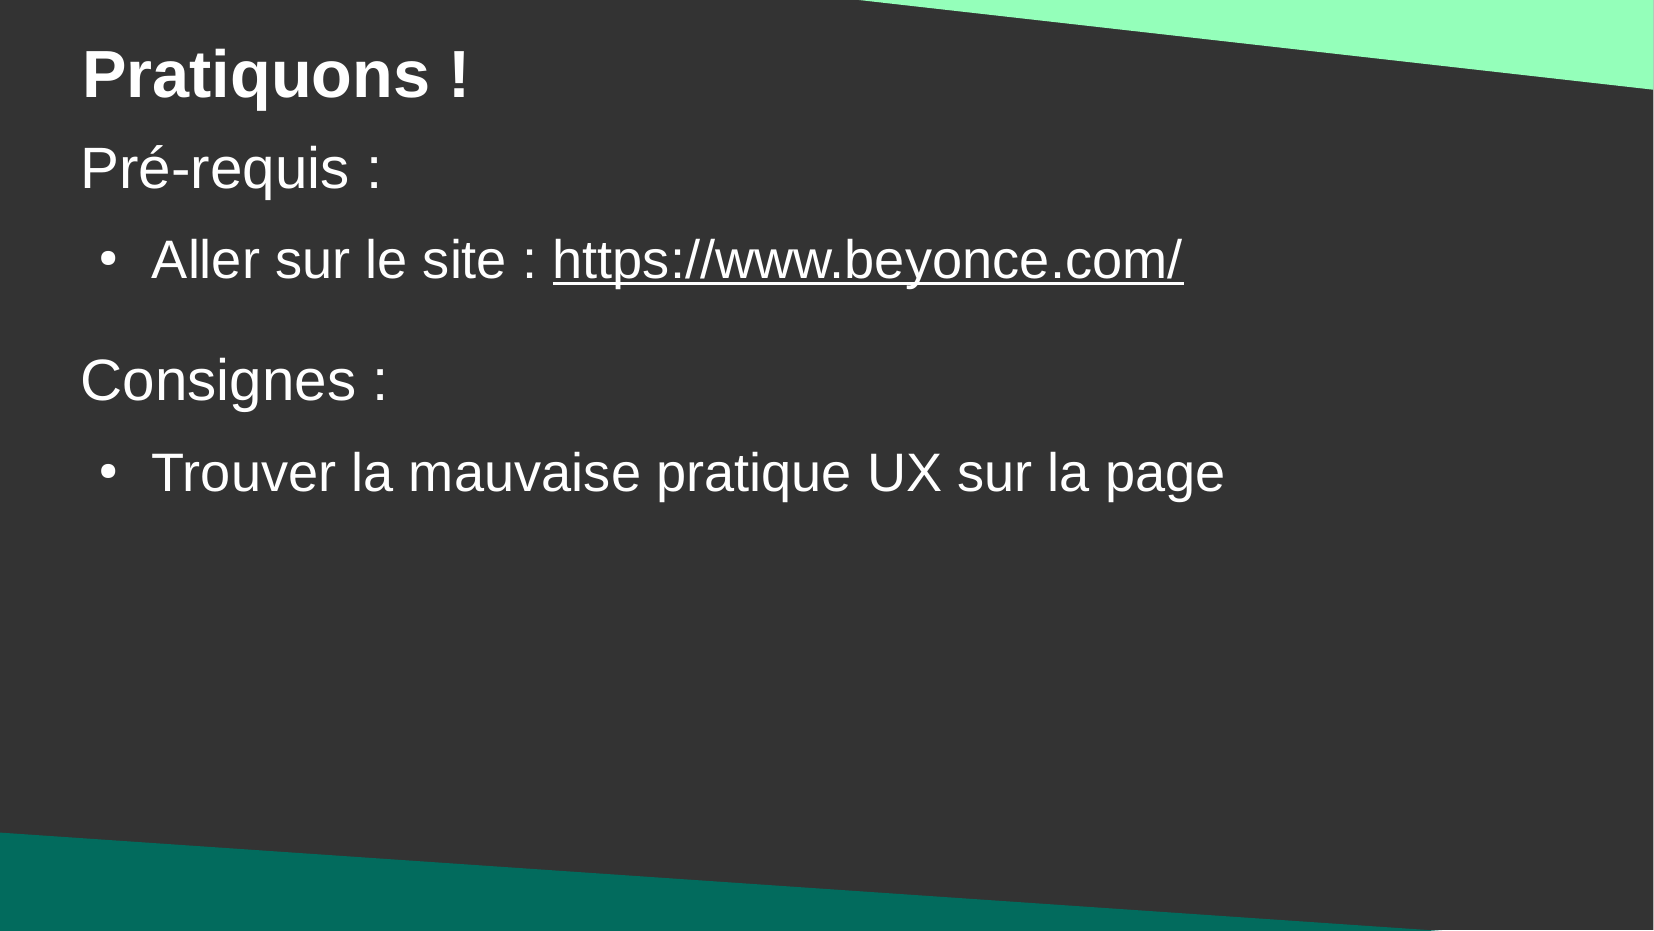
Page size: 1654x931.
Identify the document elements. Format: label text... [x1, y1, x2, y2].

list Consignes : Trouver la mauvaise pratique UX sur la page [80, 348, 1620, 508]
title Pratiquons ! [82, 37, 1571, 114]
list Pré-requis : Aller sur le site : https://www.beyonce.com/ [80, 135, 1620, 296]
text_box [858, 0, 1654, 90]
